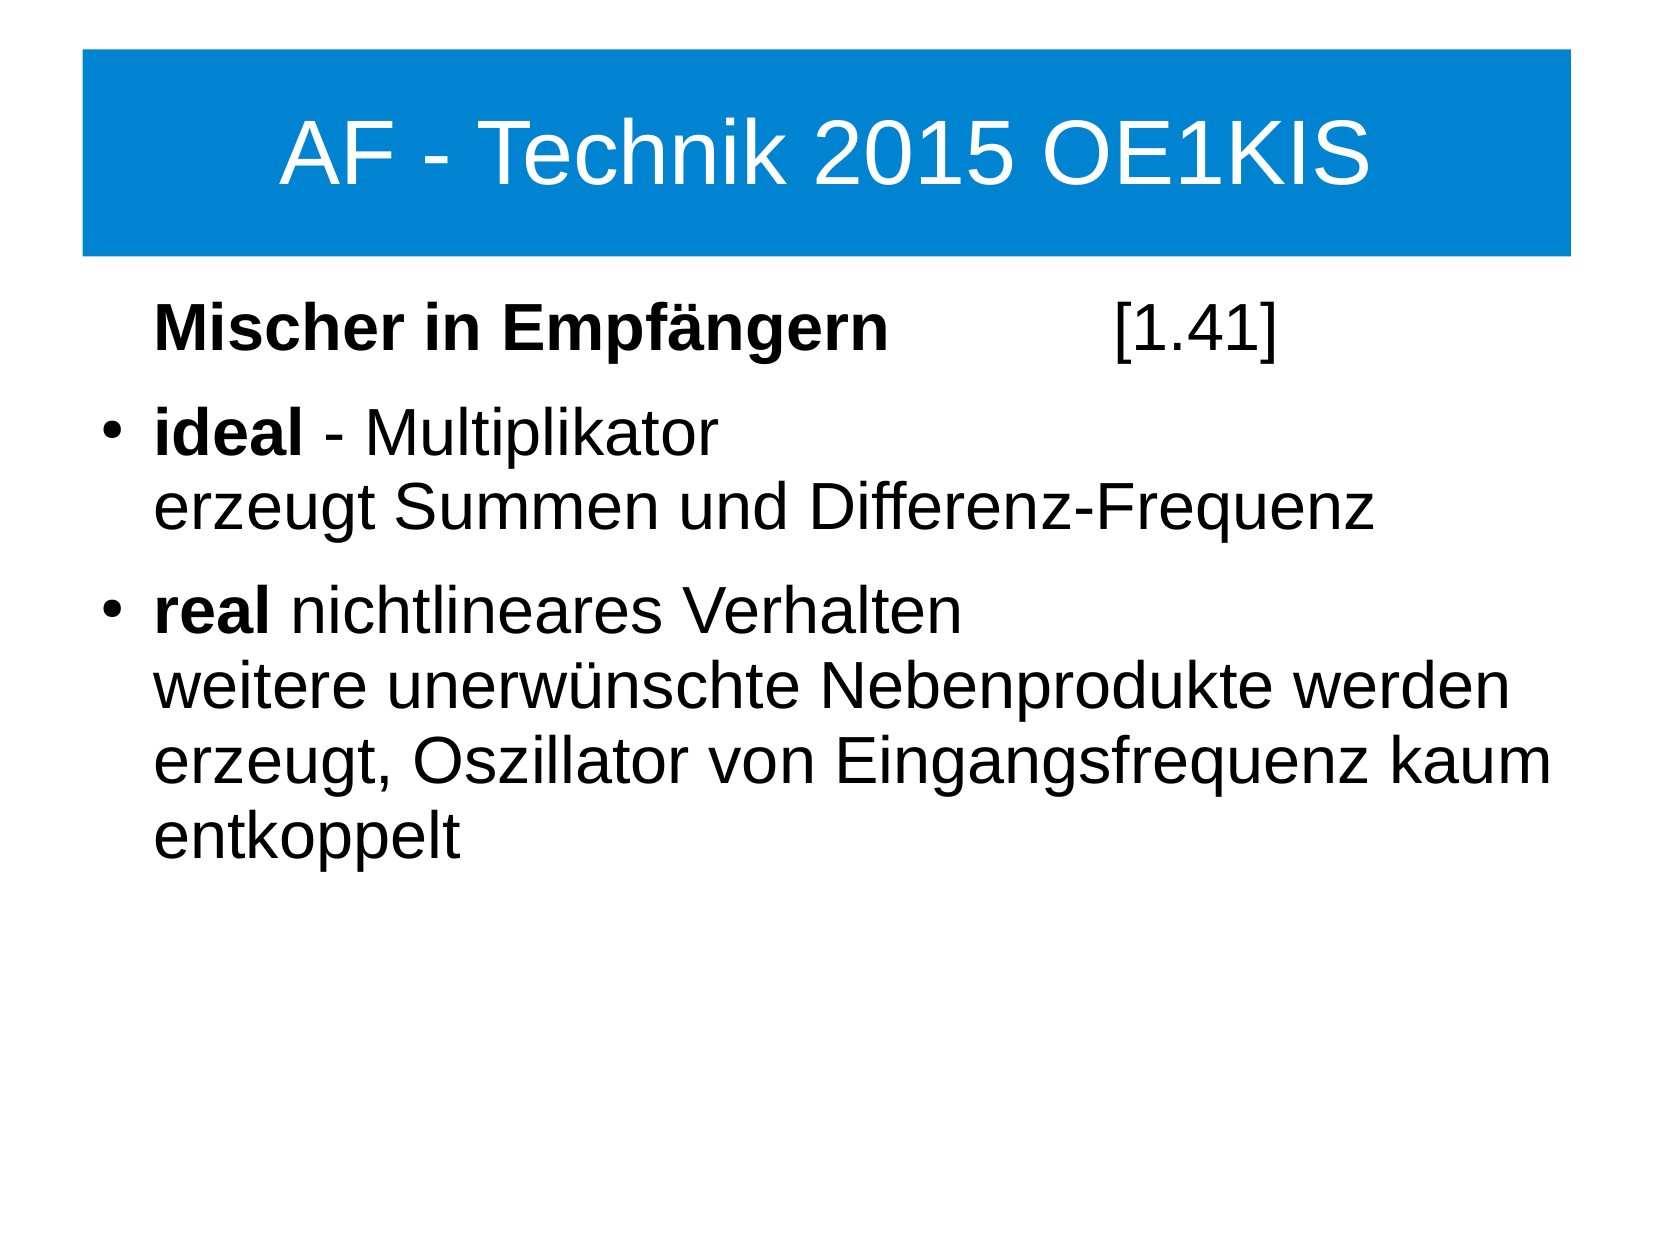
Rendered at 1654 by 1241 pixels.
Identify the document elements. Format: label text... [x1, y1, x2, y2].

title AF - Technik 2015 OE1KIS [82, 49, 1571, 257]
list Mischer in Empfängern [1.41] ideal - Multiplikator erzeugt Summen und Differenz-Frequenz real nichtlineares Verhalten weitere unerwünschte Nebenprodukte werden erzeugt, Oszillator von Eingangsfrequenz kaum entkoppelt [82, 290, 1571, 1010]
